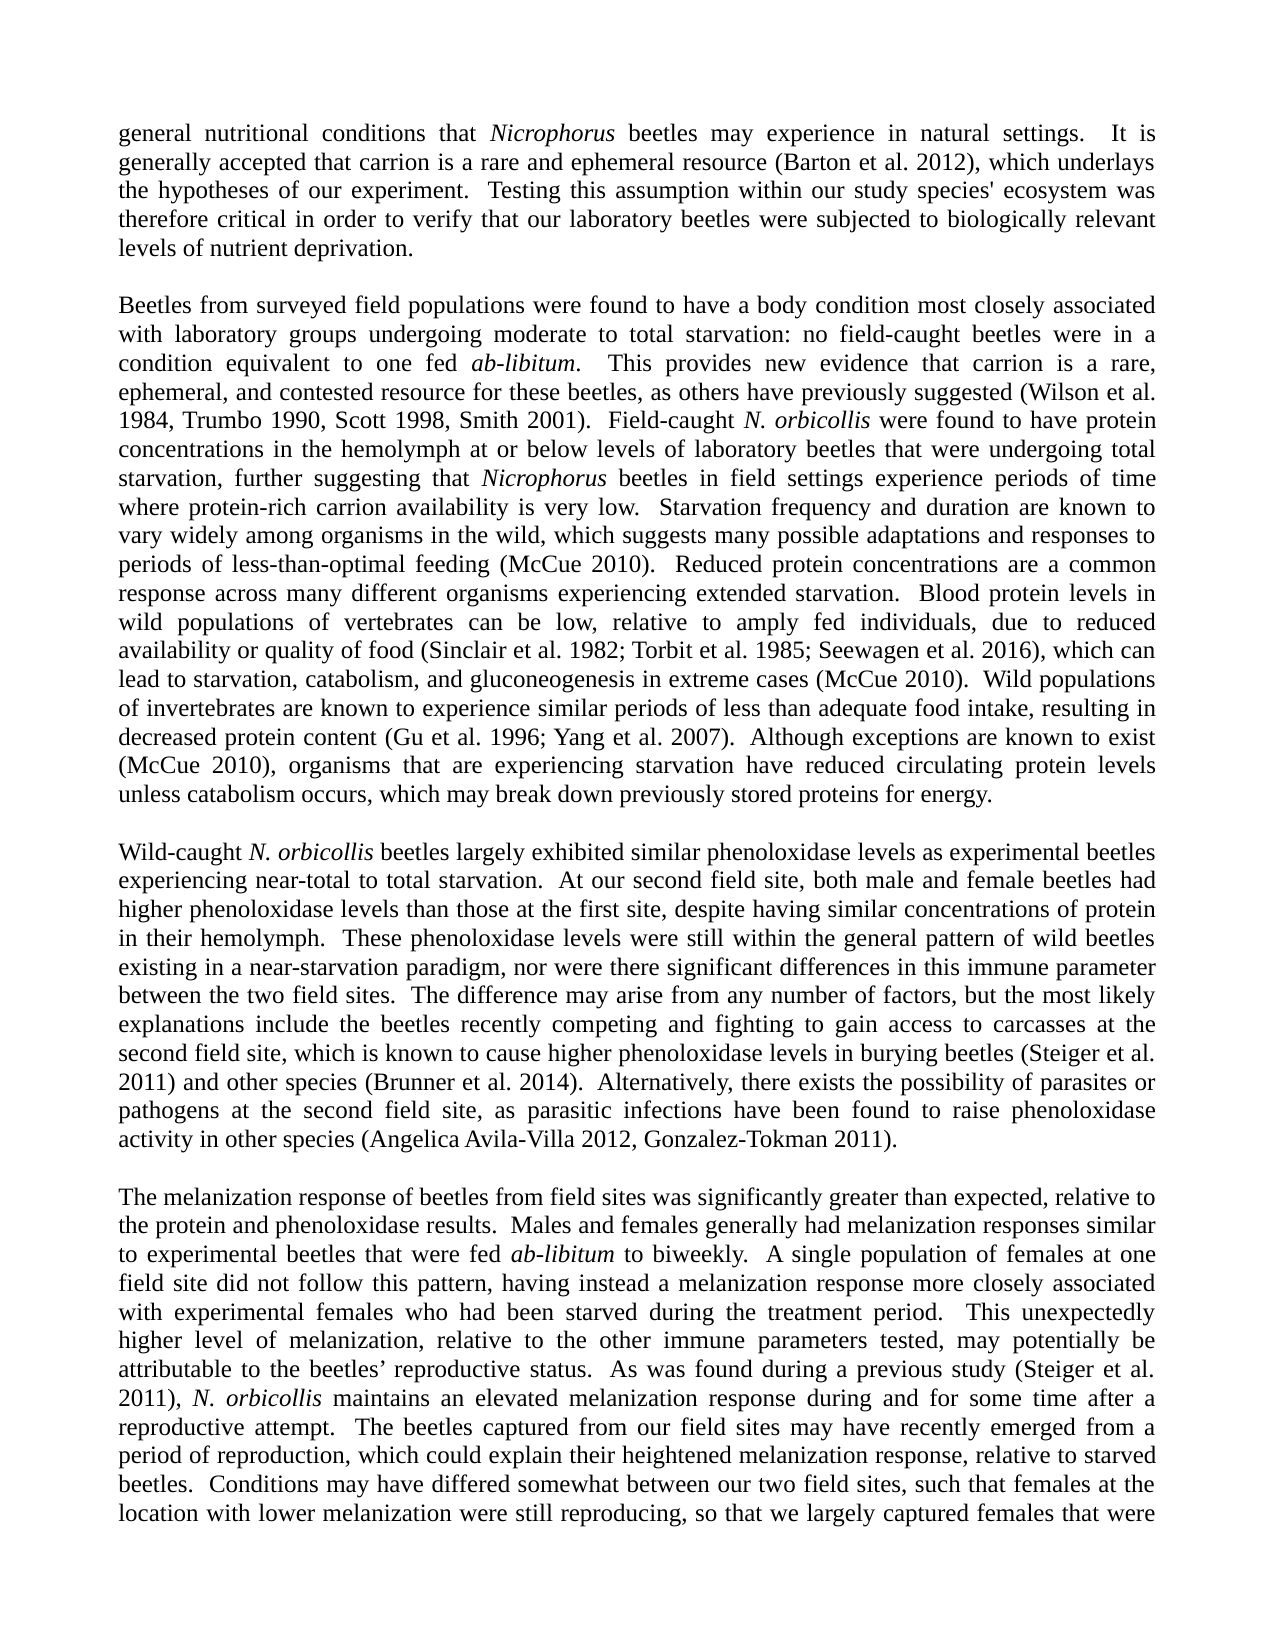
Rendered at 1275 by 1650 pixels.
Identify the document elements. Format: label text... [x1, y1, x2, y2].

text Beetles from surveyed field populations were found to have a body condition most closely associated with laboratory groups undergoing moderate to total starvation: no field-caught beetles were in a condition equivalent to one fed ab-libitum. This provides new evidence that carrion is a rare, ephemeral, and contested resource for these beetles, as others have previously suggested (Wilson et al. 1984, Trumbo 1990, Scott 1998, Smith 2001). Field-caught N. orbicollis were found to have protein concentrations in the hemolymph at or below levels of laboratory beetles that were undergoing total starvation, further suggesting that Nicrophorus beetles in field settings experience periods of time where protein-rich carrion availability is very low. Starvation frequency and duration are known to vary widely among organisms in the wild, which suggests many possible adaptations and responses to periods of less-than-optimal feeding (McCue 2010). Reduced protein concentrations are a common response across many different organisms experiencing extended starvation. Blood protein levels in wild populations of vertebrates can be low, relative to amply fed individuals, due to reduced availability or quality of food (Sinclair et al. 1982; Torbit et al. 1985; Seewagen et al. 2016), which can lead to starvation, catabolism, and gluconeogenesis in extreme cases (McCue 2010). Wild populations of invertebrates are known to experience similar periods of less than adequate food intake, resulting in decreased protein content (Gu et al. 1996; Yang et al. 2007). Although exceptions are known to exist (McCue 2010), organisms that are experiencing starvation have reduced circulating protein levels unless catabolism occurs, which may break down previously stored proteins for energy. [118, 291, 1157, 808]
text The melanization response of beetles from field sites was significantly greater than expected, relative to the protein and phenoloxidase results. Males and females generally had melanization responses similar to experimental beetles that were fed ab-libitum to biweekly. A single population of females at one field site did not follow this pattern, having instead a melanization response more closely associated with experimental females who had been starved during the treatment period. This unexpectedly higher level of melanization, relative to the other immune parameters tested, may potentially be attributable to the beetles’ reproductive status. As was found during a previous study (Steiger et al. 2011), N. orbicollis maintains an elevated melanization response during and for some time after a reproductive attempt. The beetles captured from our field sites may have recently emerged from a period of reproduction, which could explain their heightened melanization response, relative to starved beetles. Conditions may have differed somewhat between our two field sites, such that females at the location with lower melanization were still reproducing, so that we largely captured females that were [118, 1182, 1157, 1527]
text general nutritional conditions that Nicrophorus beetles may experience in natural settings. It is generally accepted that carrion is a rare and ephemeral resource (Barton et al. 2012), which underlays the hypotheses of our experiment. Testing this assumption within our study species' ecosystem was therefore critical in order to verify that our laboratory beetles were subjected to biologically relevant levels of nutrient deprivation. [118, 118, 1157, 262]
text Wild-caught N. orbicollis beetles largely exhibited similar phenoloxidase levels as experimental beetles experiencing near-total to total starvation. At our second field site, both male and female beetles had higher phenoloxidase levels than those at the first site, despite having similar concentrations of protein in their hemolymph. These phenoloxidase levels were still within the general pattern of wild beetles existing in a near-starvation paradigm, nor were there significant differences in this immune parameter between the two field sites. The difference may arise from any number of factors, but the most likely explanations include the beetles recently competing and fighting to gain access to carcasses at the second field site, which is known to cause higher phenoloxidase levels in burying beetles (Steiger et al. 2011) and other species (Brunner et al. 2014). Alternatively, there exists the possibility of parasites or pathogens at the second field site, as parasitic infections have been found to raise phenoloxidase activity in other species (Angelica Avila-Villa 2012, Gonzalez-Tokman 2011). [118, 837, 1157, 1153]
